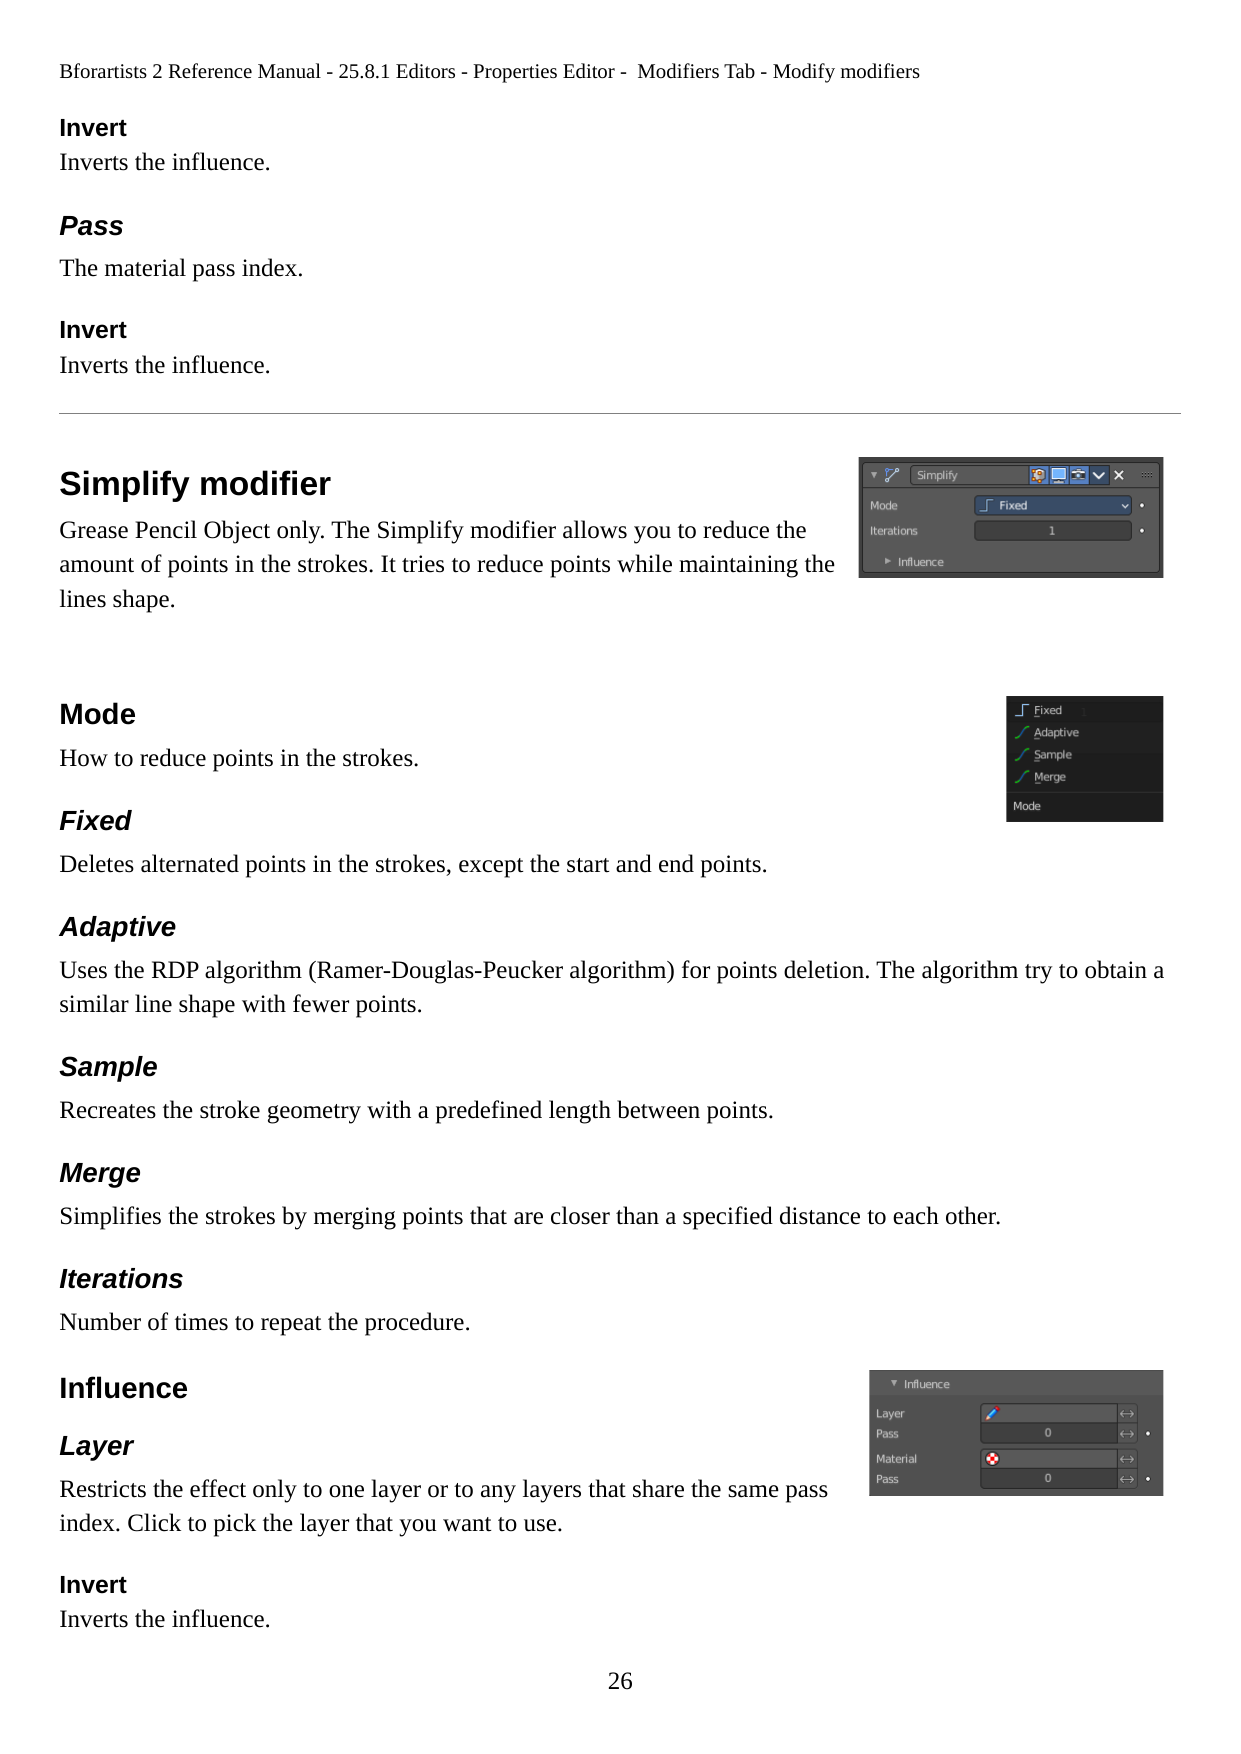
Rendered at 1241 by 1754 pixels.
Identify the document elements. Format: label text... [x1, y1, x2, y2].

subtitle Invert [59, 113, 1181, 141]
subtitle Pass [59, 209, 1181, 241]
text Deletes alternated points in the strokes, except the start and end points. [59, 849, 1181, 877]
subtitle Simplify modifier [59, 464, 858, 502]
picture [869, 1370, 1164, 1496]
subtitle Invert [59, 315, 1181, 343]
text Uses the RDP algorithm (Ramer-Douglas-Peucker algorithm) for points deletion. The algorithm try to obtain a similar line shape with fewer points. [59, 955, 1181, 1018]
subtitle Adaptive [59, 910, 1181, 942]
subtitle [1164, 1429, 1181, 1461]
text The material pass index. [59, 253, 1181, 282]
subtitle Iterations [59, 1263, 1181, 1294]
text Grease Pencil Object only. The Simplify modifier allows you to reduce the amount of points in the strokes. It tries to reduce points while maintaining the lines shape. [59, 515, 1181, 613]
subtitle Merge [59, 1157, 1181, 1188]
subtitle Layer [59, 1429, 869, 1461]
text Inverts the influence. [59, 147, 1181, 176]
subtitle Mode [59, 697, 1006, 730]
subtitle [1164, 697, 1181, 730]
text Inverts the influence. [59, 1604, 1181, 1633]
subtitle [1164, 464, 1181, 502]
text Number of times to repeat the procedure. [59, 1307, 1181, 1336]
text Restricts the effect only to one layer or to any layers that share the same pass index. Click to pick the layer that you want to use. [59, 1474, 1181, 1537]
subtitle Invert [59, 1570, 1181, 1598]
text Simplifies the strokes by merging points that are closer than a specified distance to each other. [59, 1201, 1181, 1230]
picture [1006, 696, 1164, 822]
subtitle Influence [59, 1371, 869, 1404]
subtitle Sample [59, 1051, 1181, 1083]
subtitle Fixed [59, 804, 1181, 836]
text Recreates the stroke geometry with a predefined length between points. [59, 1095, 1181, 1124]
text Inverts the influence. [59, 350, 1181, 378]
subtitle [1164, 1371, 1181, 1404]
picture [858, 457, 1164, 578]
text How to reduce points in the strokes. [59, 743, 1006, 772]
